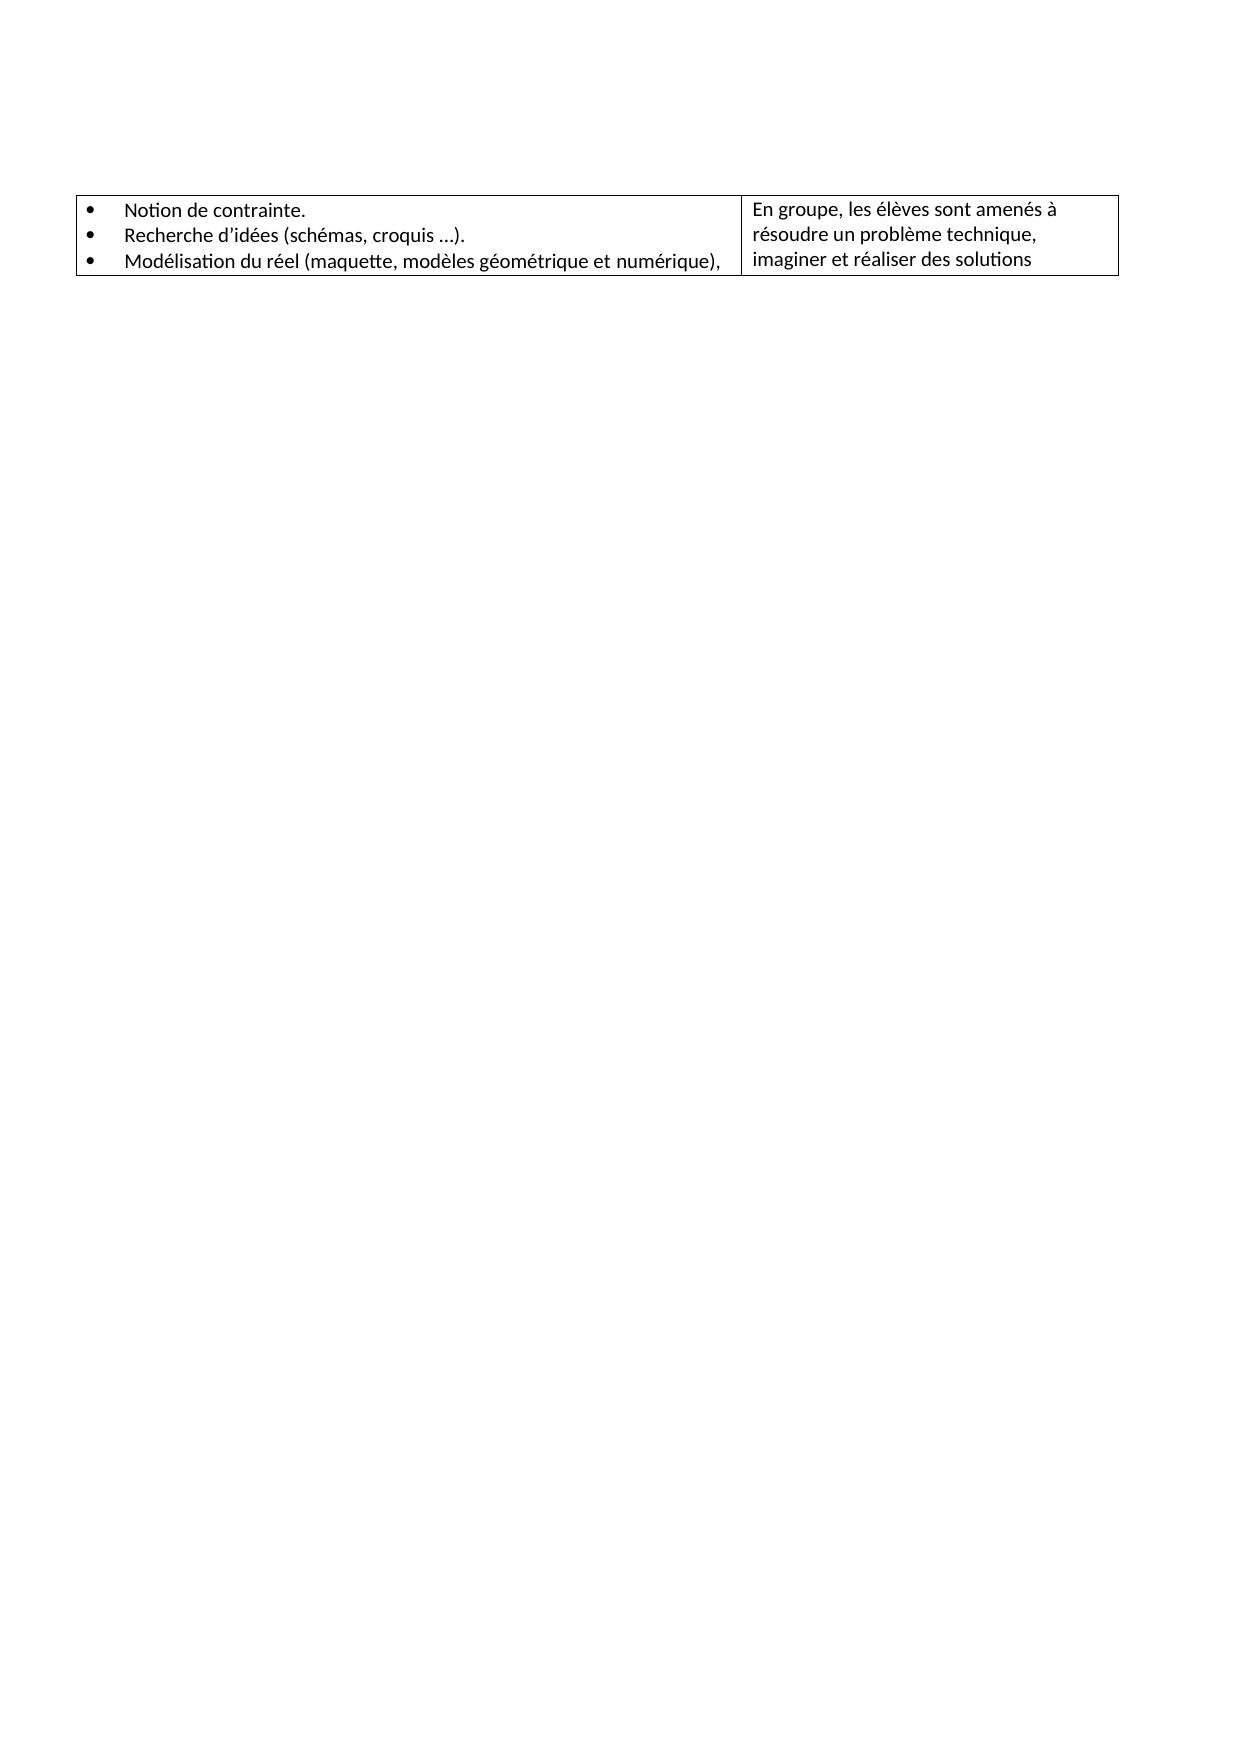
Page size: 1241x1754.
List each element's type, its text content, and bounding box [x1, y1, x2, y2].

table_cell Notion de contrainte. Recherche d’idées (schémas, croquis …). Modélisation du réel (maquette, modèles géométrique et numérique), [77, 196, 741, 275]
table_cell En groupe, les élèves sont amenés à résoudre un problème technique, imaginer et réaliser des solutions [742, 196, 1118, 275]
